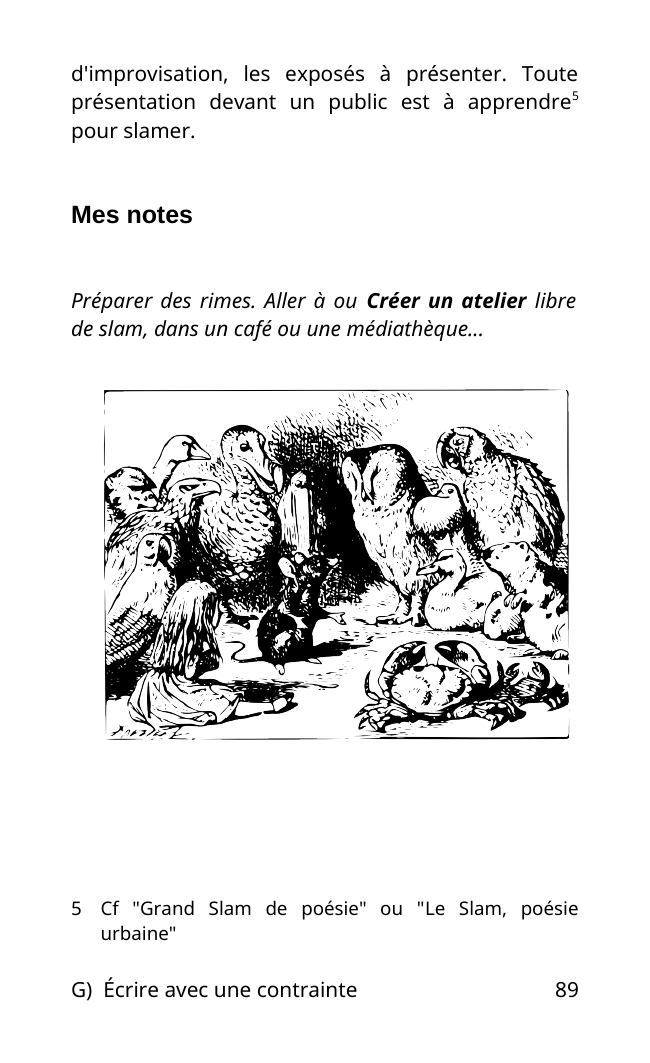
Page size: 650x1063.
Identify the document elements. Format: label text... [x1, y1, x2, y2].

text d'improvisation, les exposés à présenter. Toute présentation devant un public est à apprendre pour slamer. [71, 59, 579, 144]
subtitle Mes notes [71, 201, 579, 229]
text Préparer des rimes. Aller à ou Créer un atelier libre de slam, dans un café ou une médiathèque... [71, 286, 579, 343]
text Cf "Grand Slam de poésie" ou "Le Slam, poésie urbaine" [71, 895, 579, 946]
picture [70, 371, 579, 754]
